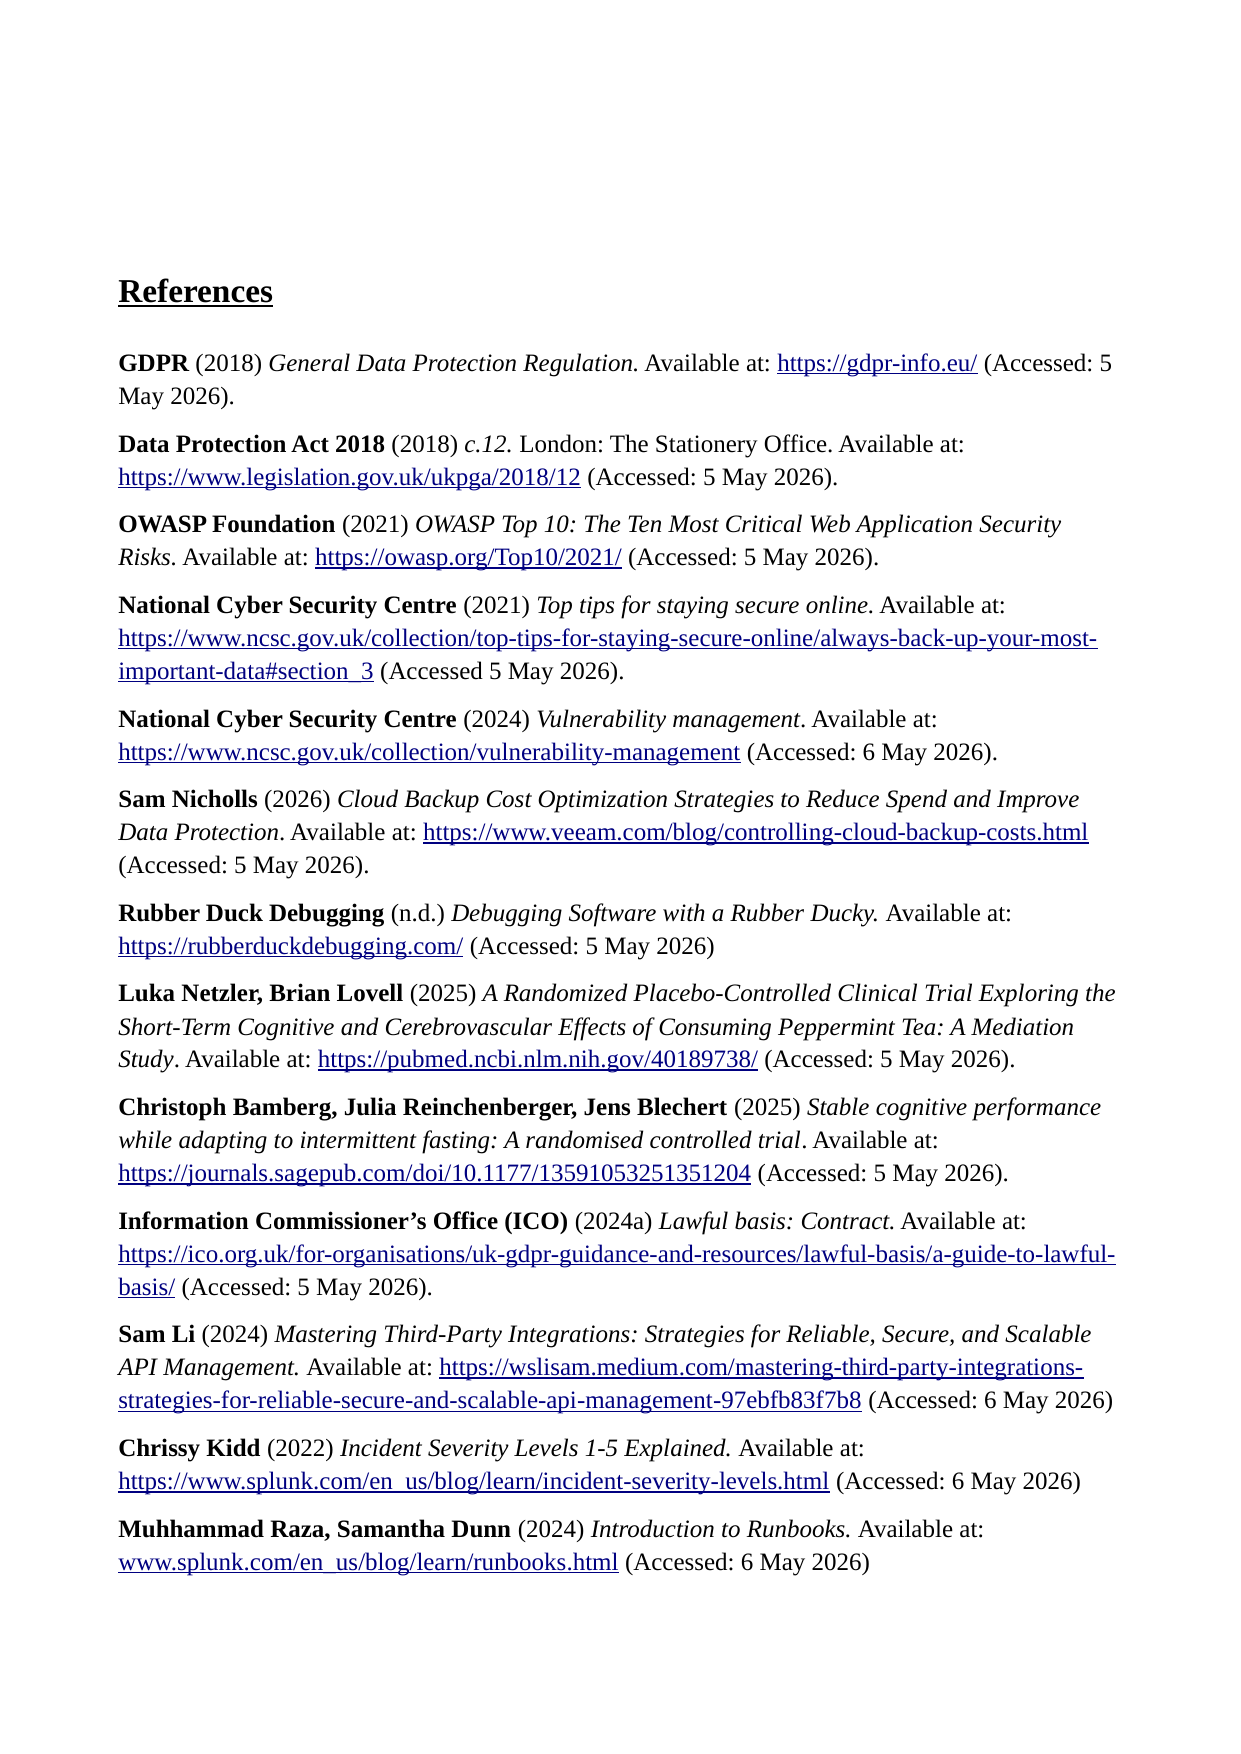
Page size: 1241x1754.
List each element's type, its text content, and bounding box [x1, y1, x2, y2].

text National Cyber Security Centre (2024) Vulnerability management. Available at: https://www.ncsc.gov.uk/collection/vulnerability-management (Accessed: 6 May 2026). [118, 704, 1122, 765]
text Rubber Duck Debugging (n.d.) Debugging Software with a Rubber Ducky. Available at: https://rubberduckdebugging.com/ (Accessed: 5 May 2026) [118, 898, 1122, 960]
text Christoph Bamberg, Julia Reinchenberger, Jens Blechert (2025) Stable cognitive performance while adapting to intermittent fasting: A randomised controlled trial. Available at: https://journals.sagepub.com/doi/10.1177/13591053251351204 (Accessed: 5 May 2026). [118, 1092, 1122, 1187]
text Data Protection Act 2018 (2018) c.12. London: The Stationery Office. Available at: https://www.legislation.gov.uk/ukpga/2018/12 (Accessed: 5 May 2026). [118, 429, 1122, 491]
text Information Commissioner’s Office (ICO) (2024a) Lawful basis: Contract. Available at: https://ico.org.uk/for-organisations/uk-gdpr-guidance-and-resources/lawful-basis/a-guide-to-lawful-basis/ (Accessed: 5 May 2026). [118, 1206, 1122, 1301]
text References [118, 271, 1122, 310]
text Luka Netzler, Brian Lovell (2025) A Randomized Placebo-Controlled Clinical Trial Exploring the Short-Term Cognitive and Cerebrovascular Effects of Consuming Peppermint Tea: A Mediation Study. Available at: https://pubmed.ncbi.nlm.nih.gov/40189738/ (Accessed: 5 May 2026). [118, 978, 1122, 1073]
text Chrissy Kidd (2022) Incident Severity Levels 1-5 Explained. Available at: https://www.splunk.com/en_us/blog/learn/incident-severity-levels.html (Accessed: 6 May 2026) [118, 1433, 1122, 1495]
text Sam Nicholls (2026) Cloud Backup Cost Optimization Strategies to Reduce Spend and Improve Data Protection. Available at: https://www.veeam.com/blog/controlling-cloud-backup-costs.html (Accessed: 5 May 2026). [118, 784, 1122, 879]
text Muhhammad Raza, Samantha Dunn (2024) Introduction to Runbooks. Available at: www.splunk.com/en_us/blog/learn/runbooks.html (Accessed: 6 May 2026) [118, 1514, 1122, 1576]
text Sam Li (2024) Mastering Third-Party Integrations: Strategies for Reliable, Secure, and Scalable API Management. Available at: https://wslisam.medium.com/mastering-third-party-integrations-strategies-for-reliable-secure-and-scalable-api-management-97ebfb83f7b8 (Accessed: 6 May 2026) [118, 1319, 1122, 1414]
text OWASP Foundation (2021) OWASP Top 10: The Ten Most Critical Web Application Security Risks. Available at: https://owasp.org/Top10/2021/ (Accessed: 5 May 2026). [118, 509, 1122, 571]
text GDPR (2018) General Data Protection Regulation. Available at: https://gdpr-info.eu/ (Accessed: 5 May 2026). [118, 348, 1122, 410]
text National Cyber Security Centre (2021) Top tips for staying secure online. Available at: https://www.ncsc.gov.uk/collection/top-tips-for-staying-secure-online/always-back-up-your-most-important-data#section_3 (Accessed 5 May 2026). [118, 590, 1122, 685]
